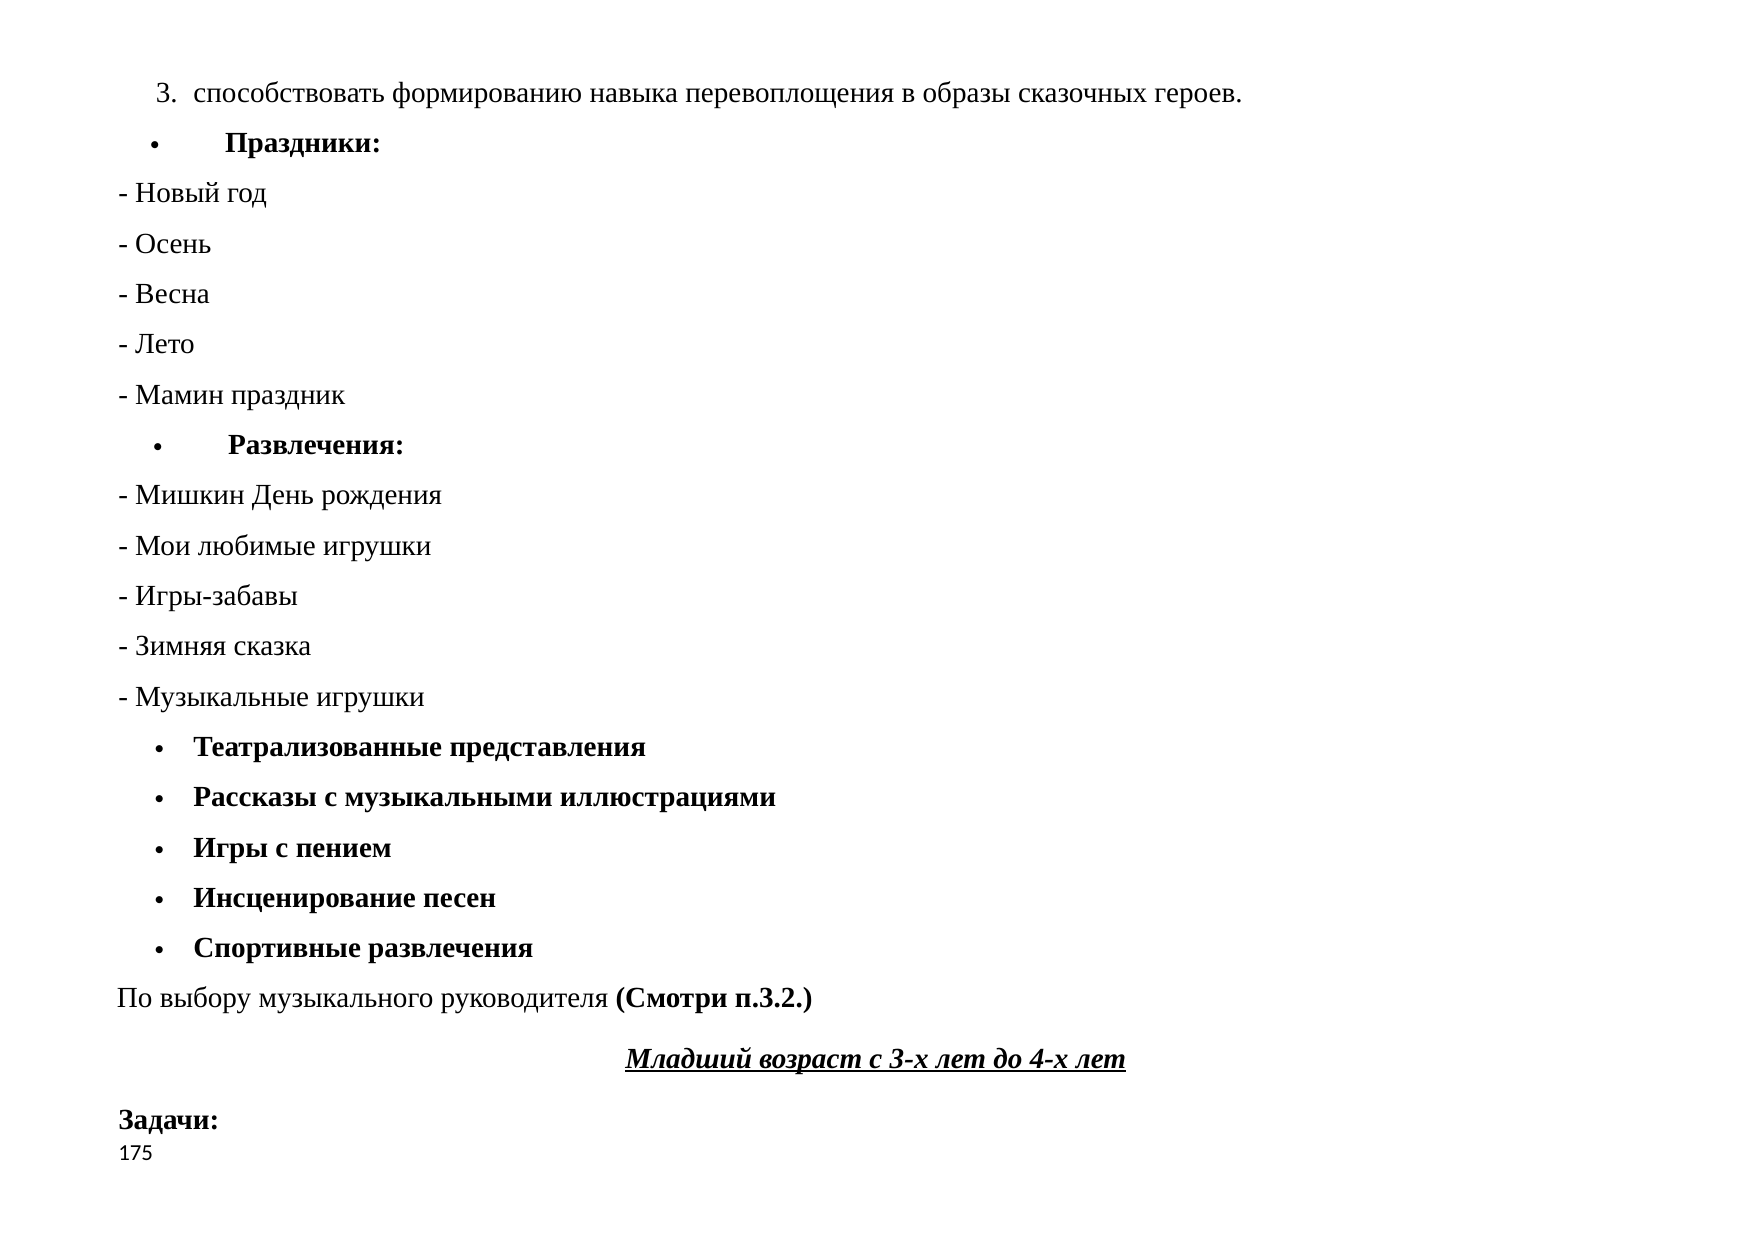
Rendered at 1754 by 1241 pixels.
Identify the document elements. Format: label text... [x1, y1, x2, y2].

list Рассказы с музыкальными иллюстрациями [156, 779, 1636, 813]
text - Игры-забавы [118, 578, 1636, 612]
text - Лето [118, 327, 1636, 360]
text - Мои любимые игрушки [118, 528, 1636, 561]
text Задачи: [118, 1102, 1636, 1136]
list Театрализованные представления [156, 729, 1636, 763]
list Спортивные развлечения [156, 930, 1636, 964]
text - Весна [118, 276, 1636, 310]
list Игры с пением [156, 830, 1636, 863]
list Праздники: [151, 125, 1636, 159]
text - Новый год [118, 176, 1636, 209]
text - Мамин праздник [118, 377, 1636, 410]
list способствовать формированию навыка перевоплощения в образы сказочных героев. [156, 75, 1636, 108]
text - Зимняя сказка [118, 628, 1636, 662]
text - Музыкальные игрушки [118, 679, 1636, 712]
text По выбору музыкального руководителя (Смотри п.3.2.) [117, 981, 1636, 1014]
list Развлечения: [154, 427, 1636, 461]
text Младший возраст с 3-х лет до 4-х лет [118, 1041, 1636, 1075]
list Инсценирование песен [156, 880, 1636, 913]
text - Мишкин День рождения [118, 477, 1636, 511]
text - Осень [118, 226, 1636, 259]
